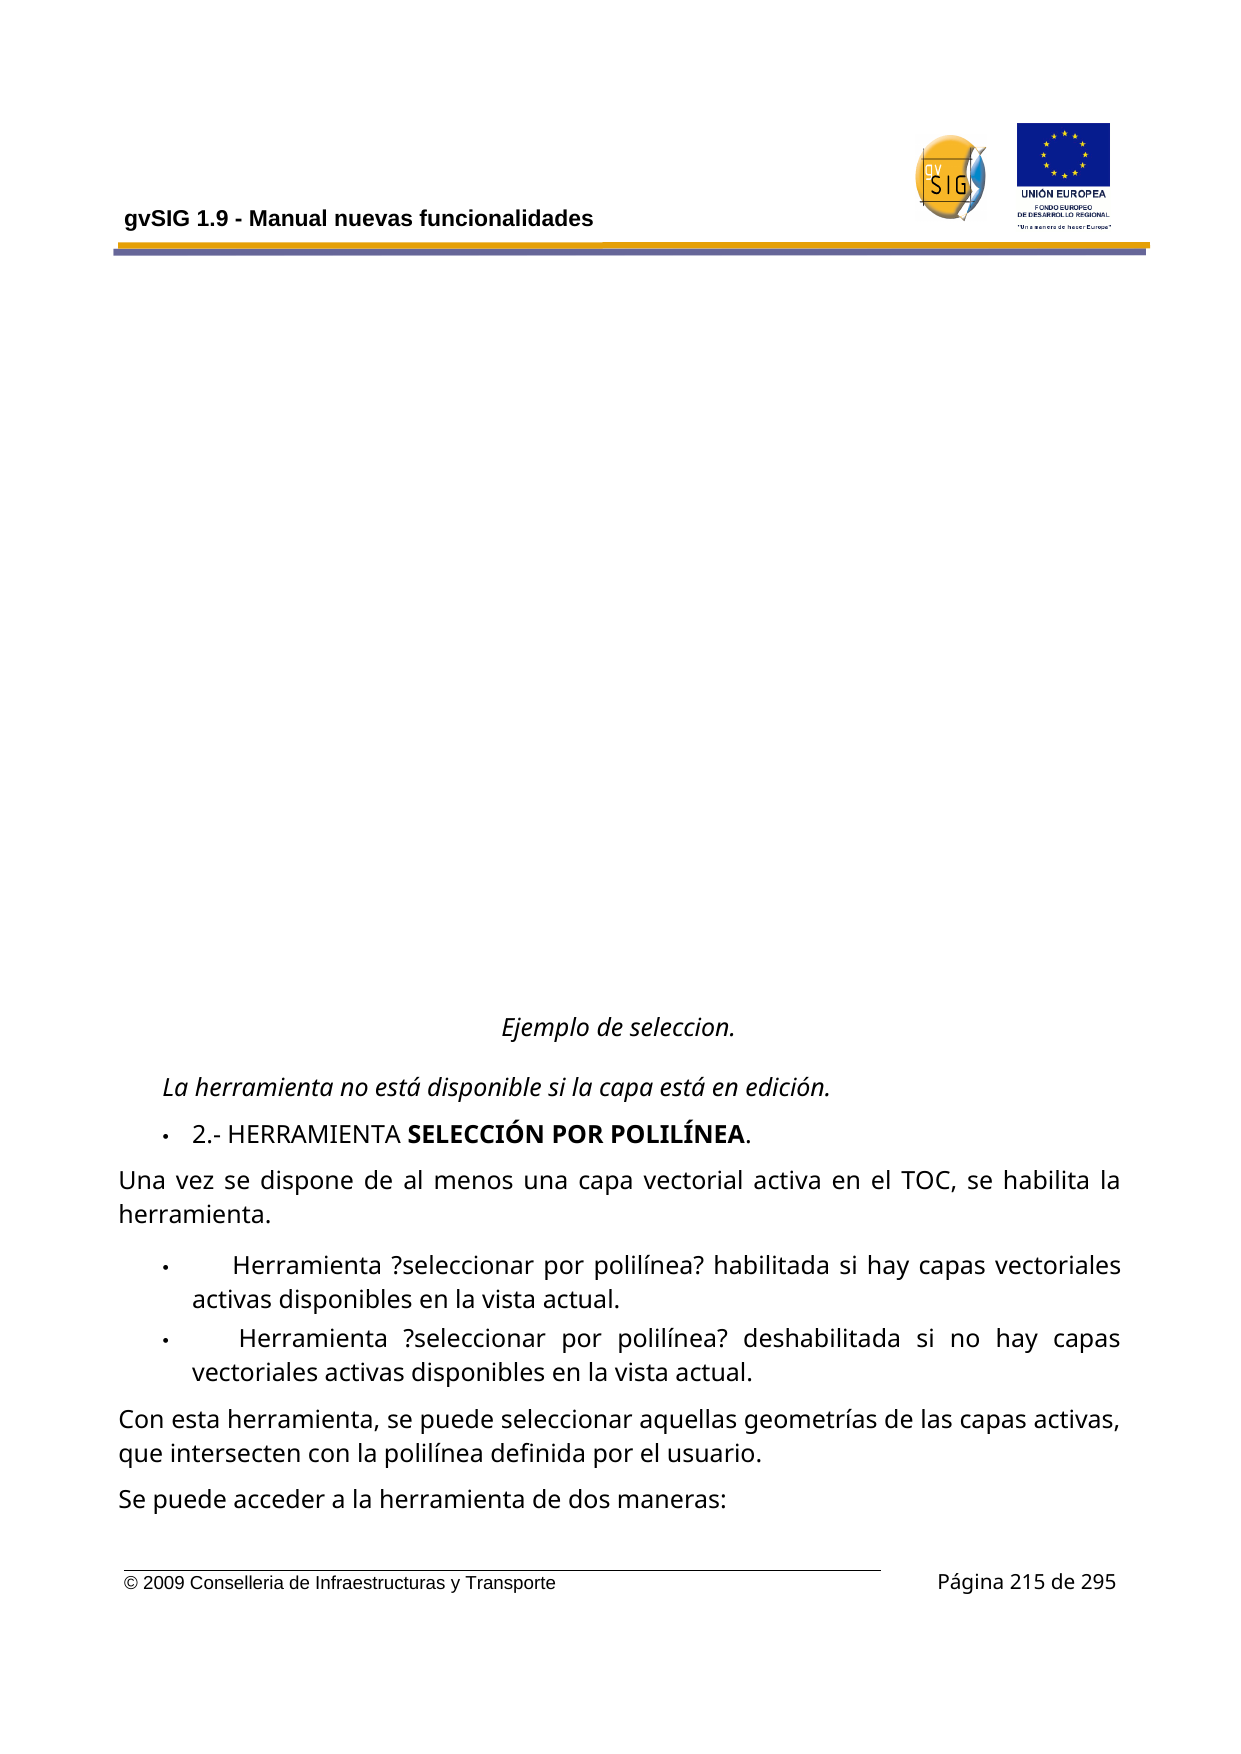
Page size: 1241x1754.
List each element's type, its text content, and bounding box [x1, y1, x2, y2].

list 2.- HERRAMIENTA SELECCIÓN POR POLILÍNEA. [162, 1116, 1122, 1150]
text La herramienta no está disponible si la capa está en edición. [118, 1056, 1122, 1104]
picture [1015, 123, 1112, 232]
text Con esta herramienta, se puede seleccionar aquellas geometrías de las capas activas, que intersecten con la polilínea definida por el usuario. [118, 1401, 1122, 1469]
text Una vez se dispone de al menos una capa vectorial activa en el TOC, se habilita la herramienta. [118, 1163, 1122, 1231]
list Herramienta ?seleccionar por polilínea? habilitada si hay capas vectoriales activas disponibles en la vista actual. [162, 1243, 1122, 1316]
text Se puede acceder a la herramienta de dos maneras: [118, 1482, 1122, 1516]
picture [914, 134, 987, 222]
text Ejemplo de seleccion. [118, 1009, 1122, 1043]
list Herramienta ?seleccionar por polilínea? deshabilitada si no hay capas vectoriales activas disponibles en la vista actual. [162, 1316, 1122, 1389]
